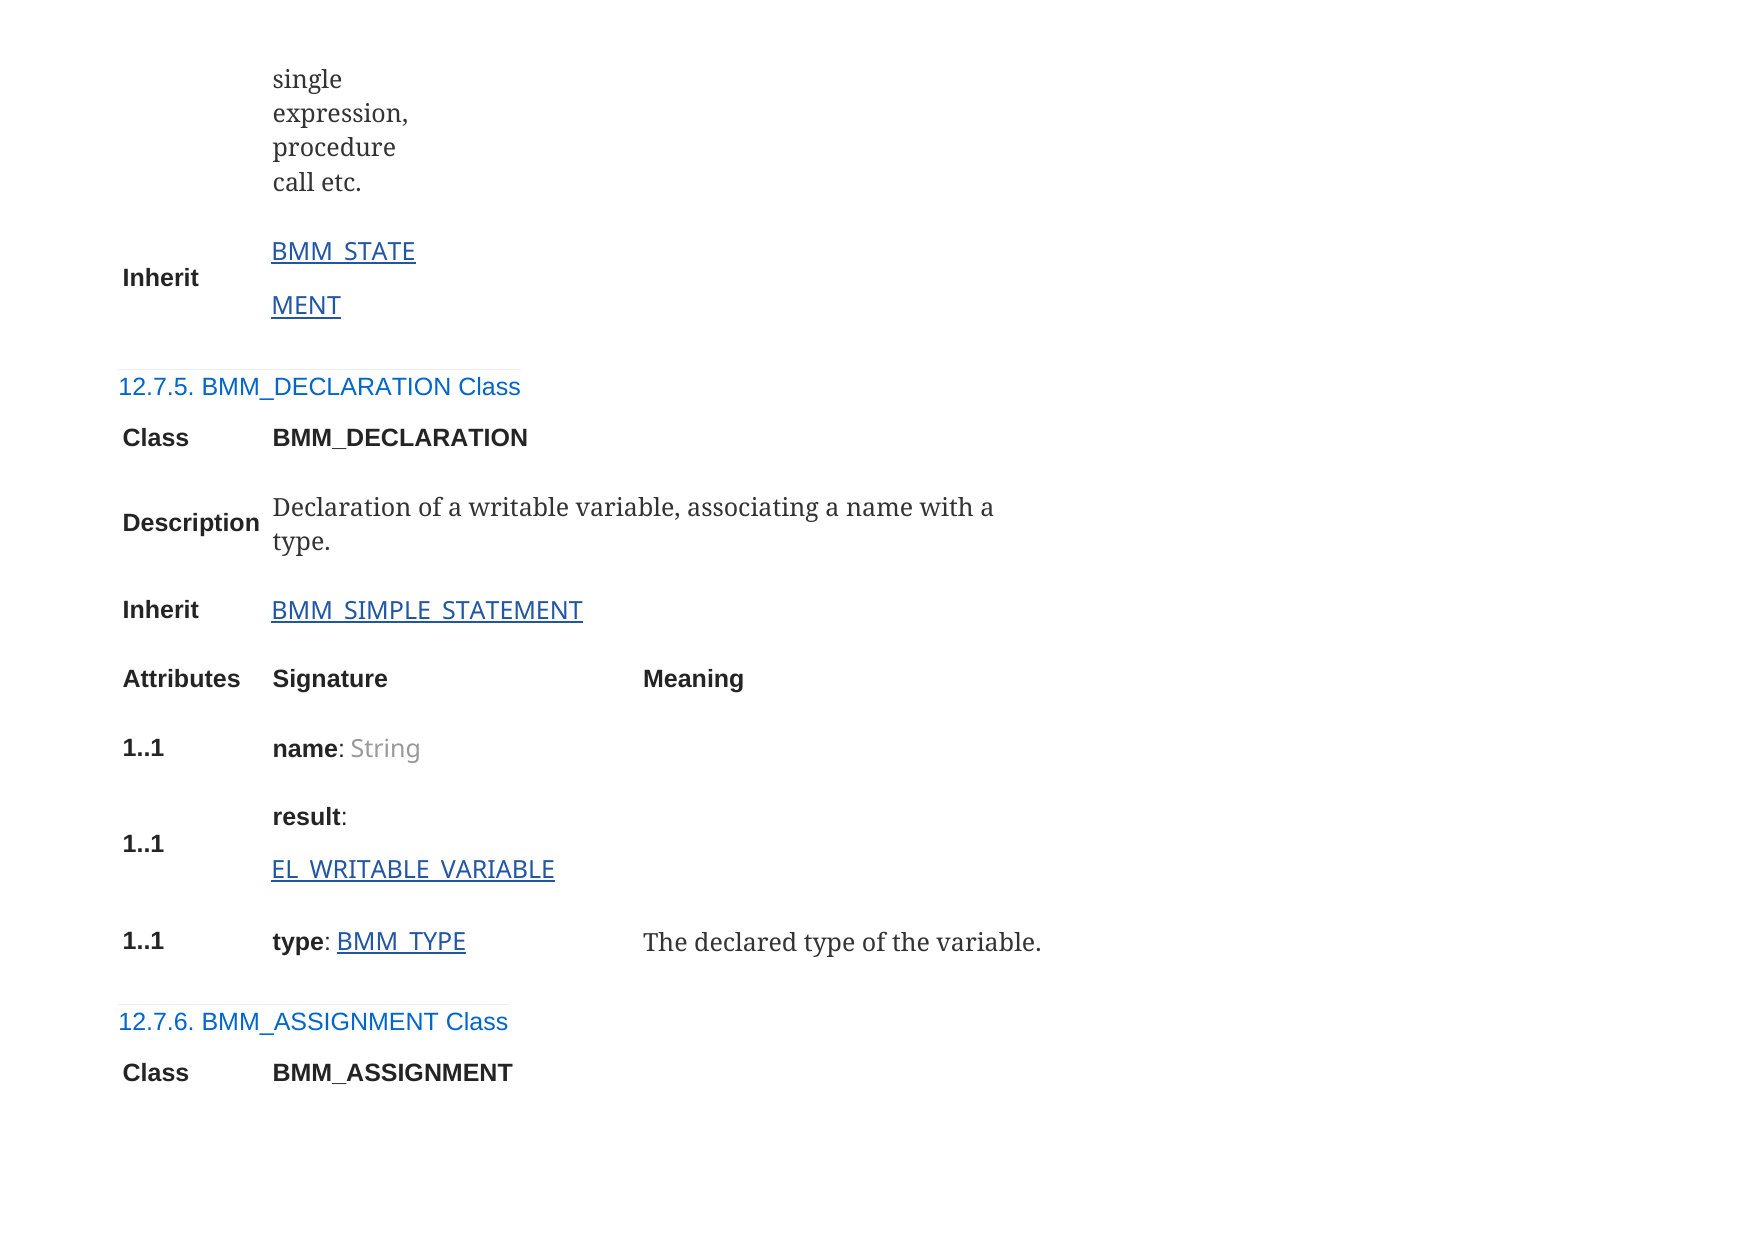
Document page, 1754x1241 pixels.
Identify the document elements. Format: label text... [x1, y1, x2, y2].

table_header Class [118, 420, 268, 486]
table_cell name: String [268, 728, 639, 799]
subtitle 12.7.5. BMM_DECLARATION Class [118, 369, 1695, 401]
table_header Class [118, 1055, 268, 1121]
table_cell [639, 799, 1059, 920]
table_cell BMM_SIMPLE_STATEMENT [268, 590, 1059, 661]
table_cell Description [118, 59, 268, 231]
table_cell type: BMM_TYPE [268, 920, 639, 992]
table_cell 1..1 [118, 728, 268, 799]
table_cell Simple statement, i.e. statement with one logical element - a single expression, procedure call etc. [268, 59, 440, 231]
table_header BMM_DECLARATION [268, 420, 1059, 486]
table_cell Declaration of a writable variable, associating a name with a type. [268, 486, 1059, 590]
table_cell Inherit [118, 231, 268, 357]
table_cell Meaning [639, 661, 1059, 728]
subtitle 12.7.6. BMM_ASSIGNMENT Class [118, 1004, 1695, 1036]
table_cell Attributes [118, 661, 268, 728]
table_cell Description [118, 486, 268, 590]
table_cell Signature [268, 661, 639, 728]
table_cell 1..1 [118, 920, 268, 992]
table_cell [639, 728, 1059, 799]
table_cell 1..1 [118, 799, 268, 920]
table_cell The declared type of the variable. [639, 920, 1059, 992]
table_cell result: EL_WRITABLE_VARIABLE [268, 799, 639, 920]
table_cell Inherit [118, 590, 268, 661]
table_cell BMM_STATEMENT [268, 231, 440, 357]
table_header BMM_ASSIGNMENT [268, 1055, 1181, 1121]
